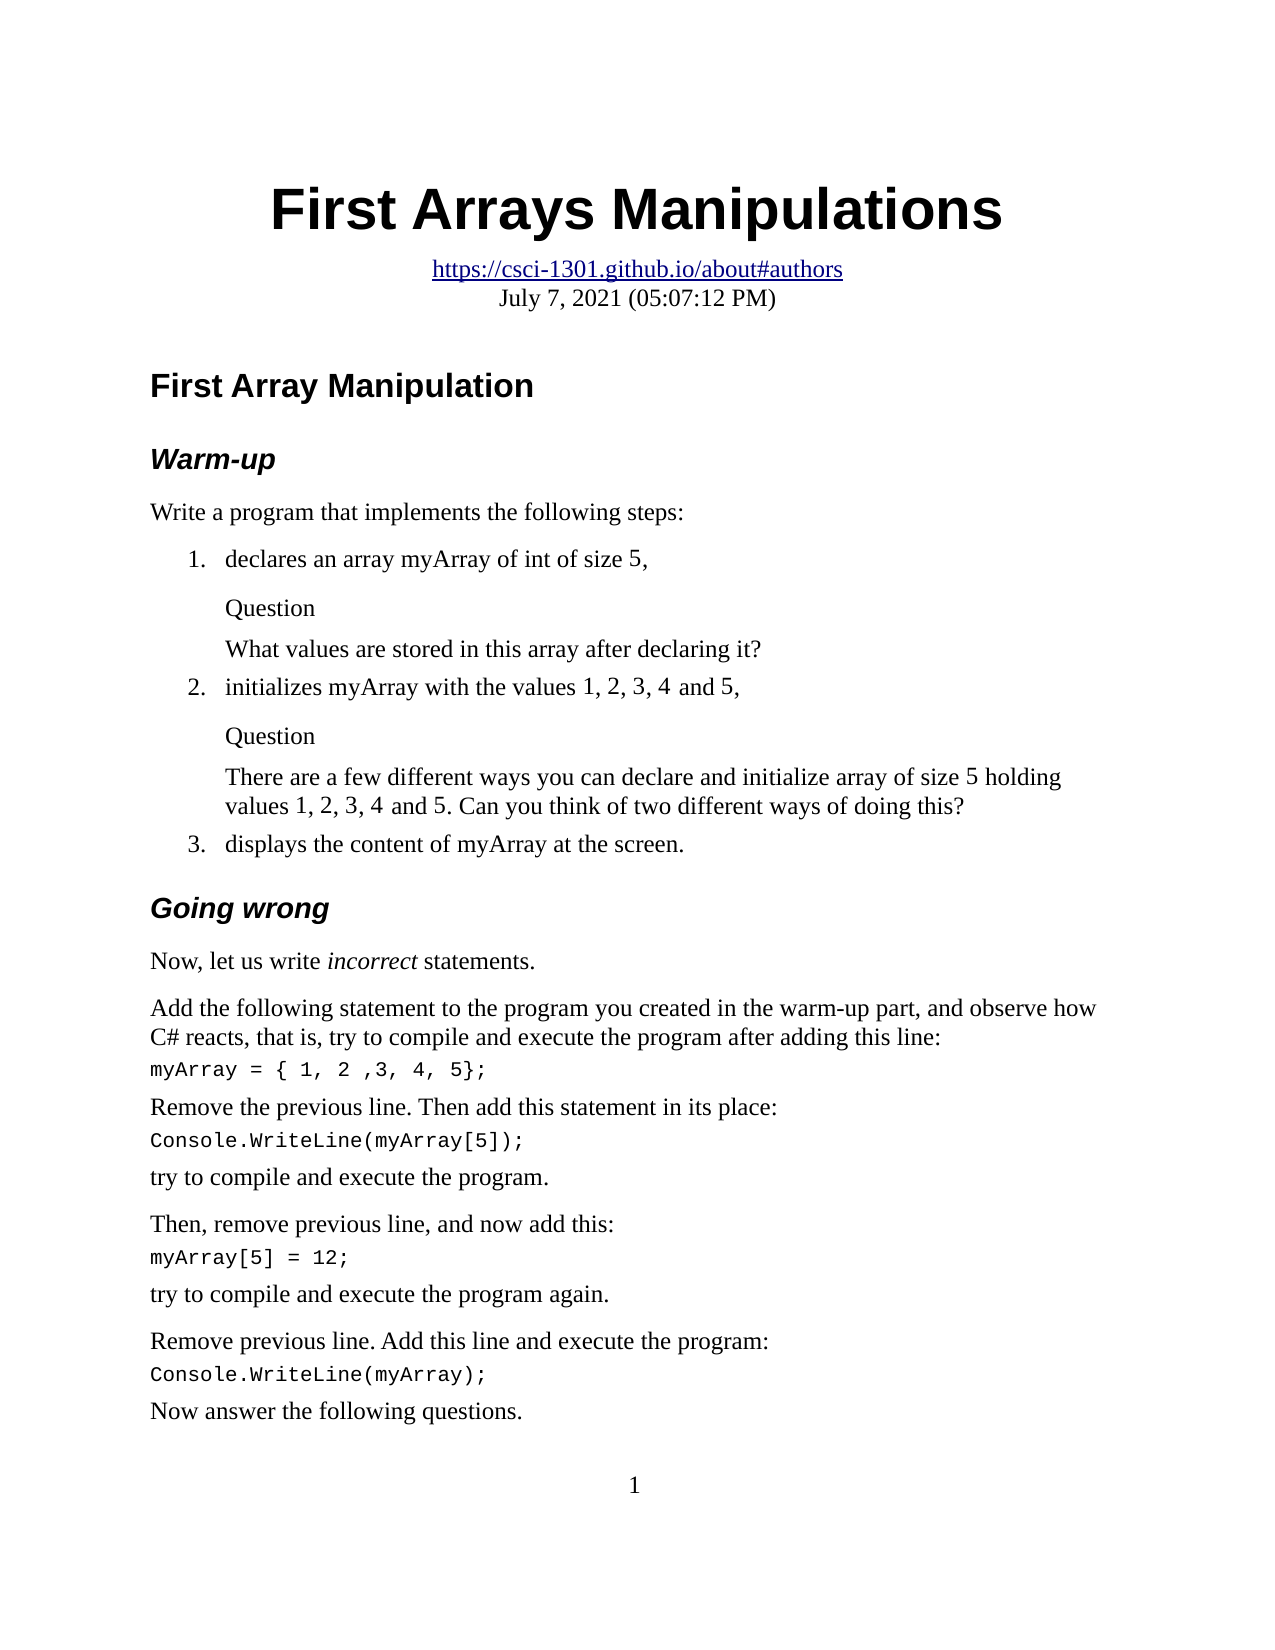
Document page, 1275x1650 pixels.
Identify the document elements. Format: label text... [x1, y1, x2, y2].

text try to compile and execute the program again. [150, 1279, 1125, 1308]
text try to compile and execute the program. [150, 1162, 1125, 1191]
text July 7, 2021 (05:07:12 PM) [150, 283, 1125, 312]
text myArray[5] = 12; [150, 1247, 1125, 1270]
list initializes myArray with the values , , , and , [187, 672, 1125, 701]
text myArray = { 1, 2 ,3, 4, 5}; [150, 1059, 1125, 1083]
list declares an array myArray of int of size , [187, 544, 1125, 572]
text Add the following statement to the program you created in the warm-up part, and observe how C# reacts, that is, try to compile and execute the program after adding this line: [150, 993, 1125, 1051]
text Write a program that implements the following steps: [150, 497, 1125, 526]
text Remove the previous line. Then add this statement in its place: [150, 1092, 1125, 1121]
text https://csci-1301.github.io/about#authors [150, 254, 1125, 283]
text Console.WriteLine(myArray[5]); [150, 1130, 1125, 1153]
list There are a few different ways you can declare and initialize array of size holding values , , , and . Can you think of two different ways of doing this? [187, 762, 1125, 820]
list displays the content of myArray at the screen. [187, 829, 1125, 857]
subtitle Going wrong [150, 891, 1125, 925]
subtitle Warm-up [150, 442, 1125, 476]
text Now answer the following questions. [150, 1396, 1125, 1425]
text Remove previous line. Add this line and execute the program: [150, 1326, 1125, 1355]
subtitle First Array Manipulation [150, 366, 1125, 404]
title First Arrays Manipulations [150, 175, 1125, 242]
list Question [187, 721, 1125, 750]
text Then, remove previous line, and now add this: [150, 1209, 1125, 1238]
text Now, let us write incorrect statements. [150, 946, 1125, 975]
text Console.WriteLine(myArray); [150, 1364, 1125, 1387]
list What values are stored in this array after declaring it? [187, 634, 1125, 663]
list Question [187, 593, 1125, 622]
